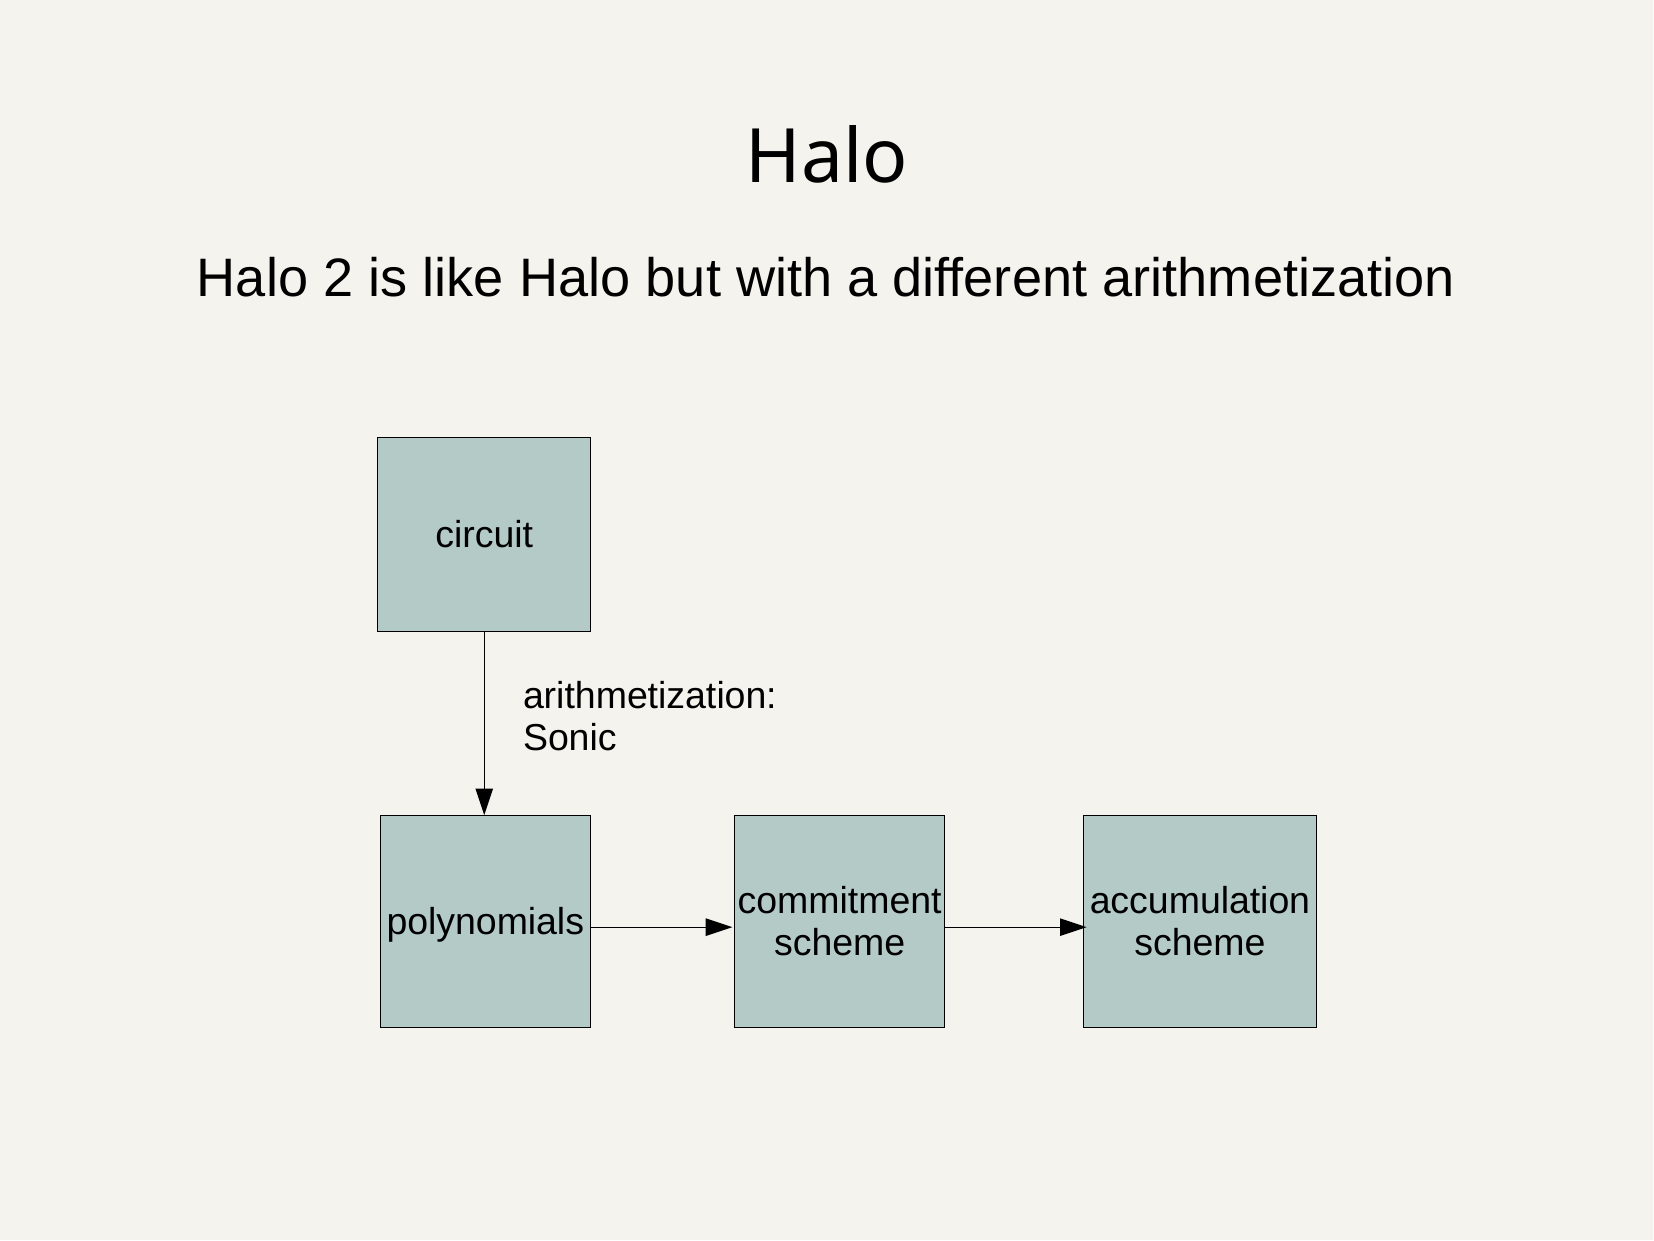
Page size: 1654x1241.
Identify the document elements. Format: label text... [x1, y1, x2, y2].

text_box Halo 2 is like Halo but with a different arithmetization [171, 240, 1483, 377]
text_box arithmetization: Sonic [508, 667, 804, 767]
text_box accumulation scheme [1083, 815, 1317, 1028]
title Halo [82, 49, 1571, 257]
text_box polynomials [380, 815, 591, 1028]
text_box circuit [377, 437, 591, 632]
text_box commitment scheme [734, 815, 945, 1028]
